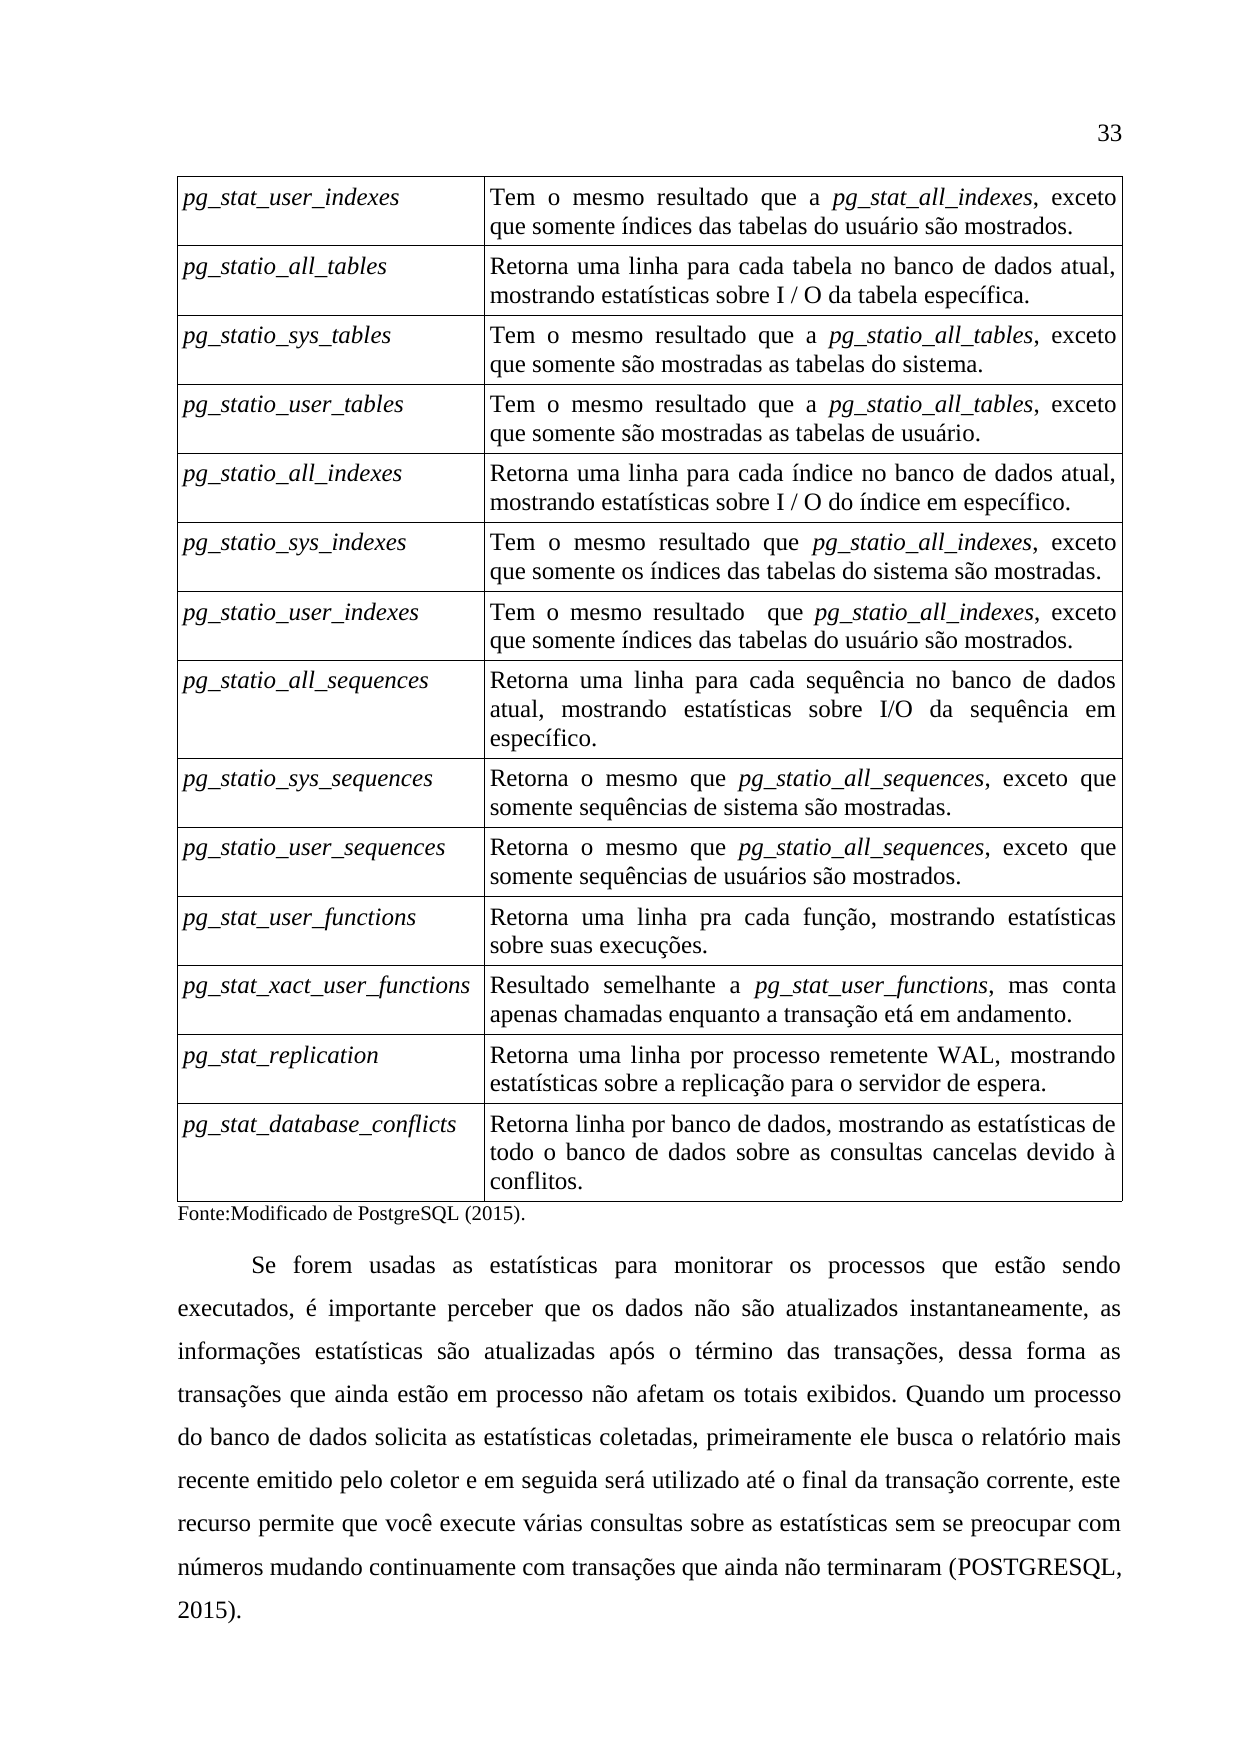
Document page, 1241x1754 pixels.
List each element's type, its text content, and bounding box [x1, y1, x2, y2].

table_cell Retorna uma linha para cada índice no banco de dados atual, mostrando estatísticas sobre I / O do índice em específico. [485, 454, 1122, 522]
table_cell pg_statio_sys_tables [178, 316, 484, 383]
table_cell Resultado semelhante a pg_stat_user_functions, mas conta apenas chamadas enquanto a transação etá em andamento. [485, 966, 1122, 1034]
table_cell Retorna uma linha para cada tabela no banco de dados atual, mostrando estatísticas sobre I / O da tabela específica. [485, 246, 1122, 314]
table_cell Tem o mesmo resultado que a pg_statio_all_tables, exceto que somente são mostradas as tabelas de usuário. [485, 385, 1122, 453]
table_cell Retorna o mesmo que pg_statio_all_sequences, exceto que somente sequências de usuários são mostrados. [485, 828, 1122, 896]
table_cell pg_stat_replication [178, 1035, 484, 1103]
text Se forem usadas as estatísticas para monitorar os processos que estão sendo executados, é importante perceber que os dados não são atualizados instantaneamente, as informações estatísticas são atualizadas após o término das transações, dessa forma as transações que ainda estão em processo não afetam os totais exibidos. Quando um processo do banco de dados solicita as estatísticas coletadas, primeiramente ele busca o relatório mais recente emitido pelo coletor e em seguida será utilizado até o final da transação corrente, este recurso permite que você execute várias consultas sobre as estatísticas sem se preocupar com números mudando continuamente com transações que ainda não terminaram (POSTGRESQL, 2015). [177, 1250, 1122, 1623]
table_cell pg_statio_all_sequences [178, 661, 484, 758]
table_cell pg_statio_user_sequences [178, 828, 484, 896]
table_cell Retorna uma linha para cada sequência no banco de dados atual, mostrando estatísticas sobre I/O da sequência em específico. [485, 661, 1122, 758]
table_cell pg_statio_user_tables [178, 385, 484, 453]
table_cell Retorna linha por banco de dados, mostrando as estatísticas de todo o banco de dados sobre as consultas cancelas devido à conflitos. [485, 1104, 1122, 1201]
table_cell pg_statio_sys_sequences [178, 759, 484, 827]
table_cell pg_statio_user_indexes [178, 592, 484, 660]
table_cell Tem o mesmo resultado que a pg_stat_all_indexes, exceto que somente índices das tabelas do usuário são mostrados. [485, 177, 1122, 245]
table_cell pg_stat_xact_user_functions [178, 966, 484, 1034]
table_cell Retorna uma linha pra cada função, mostrando estatísticas sobre suas execuções. [485, 897, 1122, 965]
table_cell pg_statio_sys_indexes [178, 523, 484, 591]
table_cell Retorna o mesmo que pg_statio_all_sequences, exceto que somente sequências de sistema são mostradas. [485, 759, 1122, 827]
table_cell Tem o mesmo resultado que pg_statio_all_indexes, exceto que somente os índices das tabelas do sistema são mostradas. [485, 523, 1122, 591]
text Fonte:Modificado de PostgreSQL (2015). [177, 1202, 1122, 1225]
table_cell pg_stat_database_conflicts [178, 1104, 484, 1201]
table_cell Tem o mesmo resultado que a pg_statio_all_tables, exceto que somente são mostradas as tabelas do sistema. [485, 316, 1122, 383]
table_cell pg_stat_user_functions [178, 897, 484, 965]
table_cell Tem o mesmo resultado que pg_statio_all_indexes, exceto que somente índices das tabelas do usuário são mostrados. [485, 592, 1122, 660]
table_cell Retorna uma linha por processo remetente WAL, mostrando estatísticas sobre a replicação para o servidor de espera. [485, 1035, 1122, 1103]
table_cell pg_statio_all_indexes [178, 454, 484, 522]
table_cell pg_stat_user_indexes [178, 177, 484, 245]
table_cell pg_statio_all_tables [178, 246, 484, 314]
